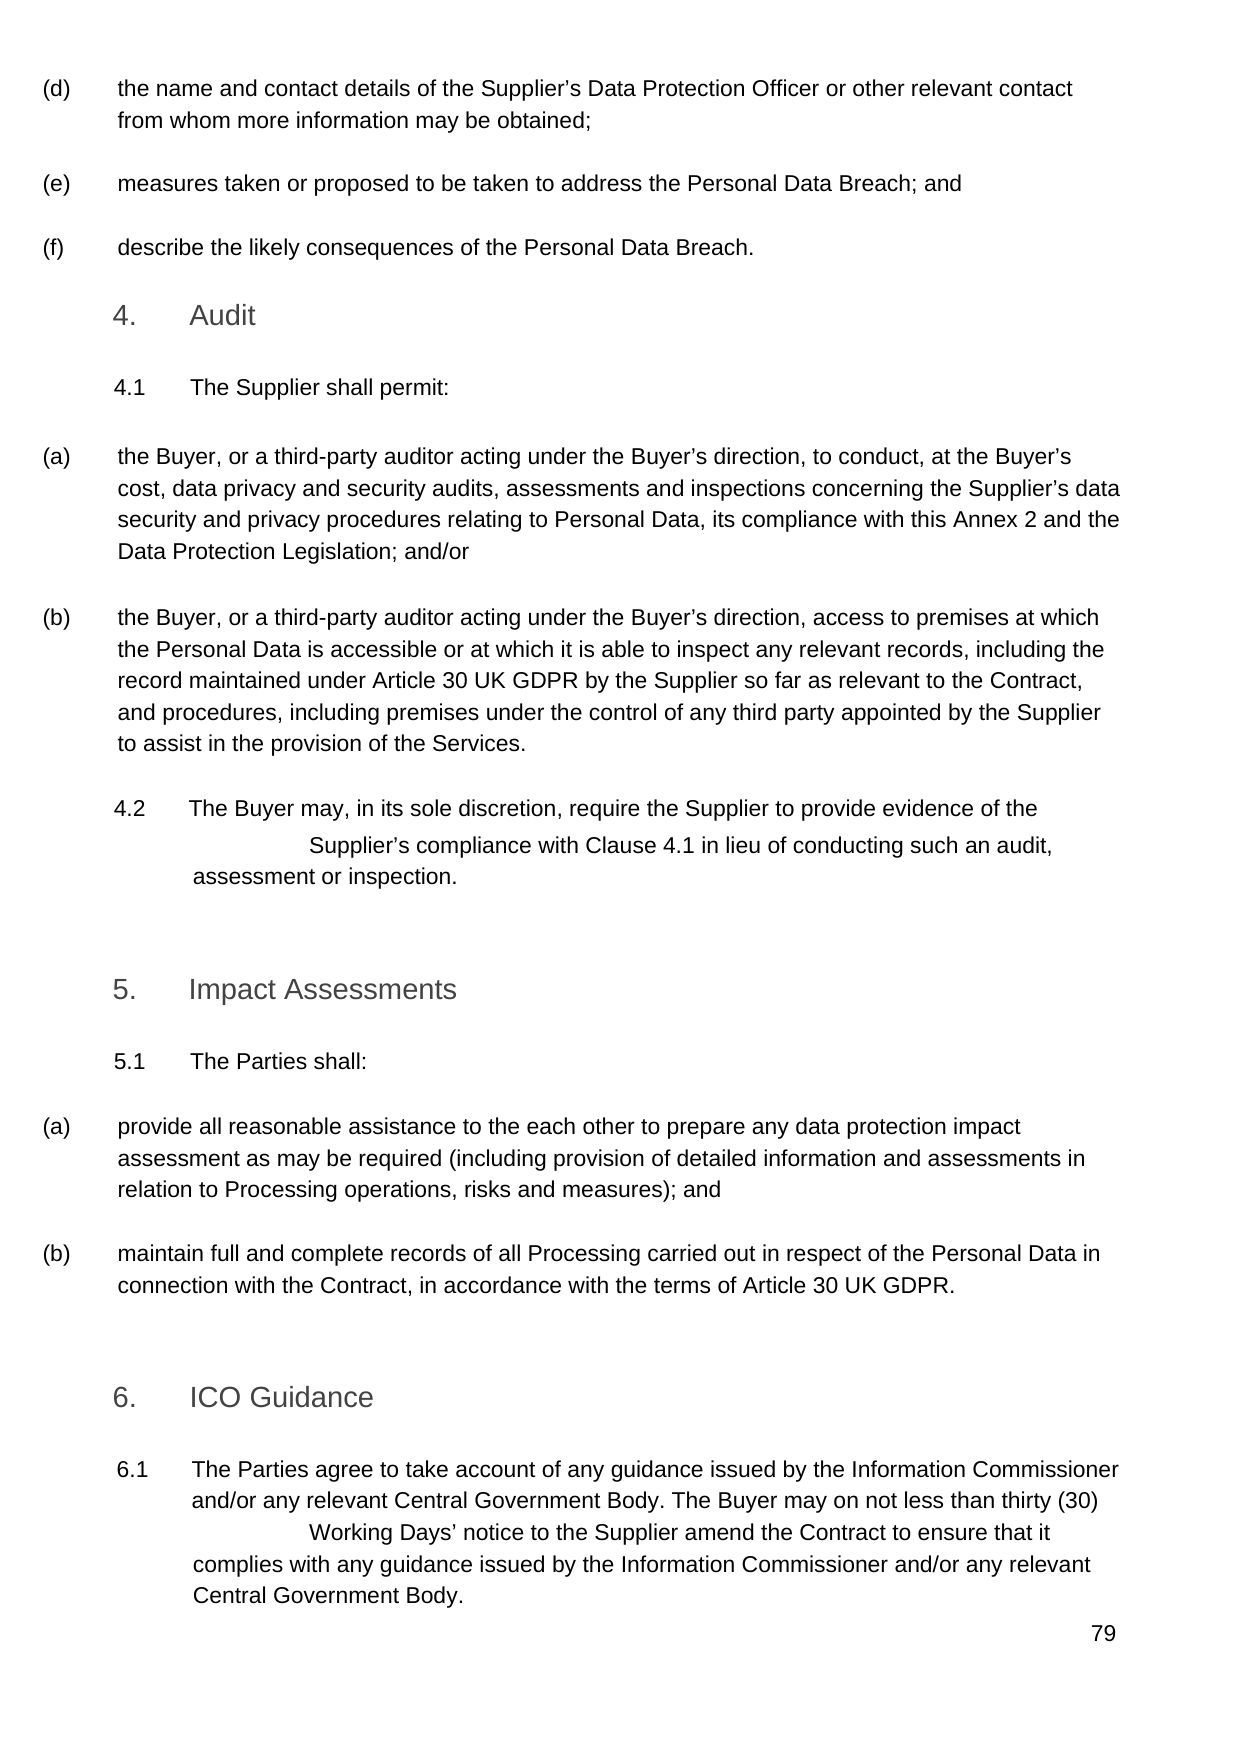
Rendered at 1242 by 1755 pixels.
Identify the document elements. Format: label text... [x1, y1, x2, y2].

list provide all reasonable assistance to the each other to prepare any data protection impact assessment as may be required (including provision of detailed information and assessments in relation to Processing operations, risks and measures); and [42, 1113, 1121, 1203]
subtitle 6. ICO Guidance [0, 1380, 1122, 1414]
text Supplier’s compliance with Clause 4.1 in lieu of conducting such an audit, assessment or inspection. [193, 832, 1121, 889]
subtitle 5. Impact Assessments [0, 972, 1122, 1006]
list the name and contact details of the Supplier’s Data Protection Officer or other relevant contact from whom more information may be obtained; [42, 75, 1121, 133]
list the Buyer, or a third-party auditor acting under the Buyer’s direction, to conduct, at the Buyer’s cost, data privacy and security audits, assessments and inspections concerning the Supplier’s data security and privacy procedures relating to Personal Data, its compliance with this Annex 2 and the Data Protection Legislation; and/or [42, 443, 1121, 564]
text 5.1 The Parties shall: [0, 1047, 1122, 1075]
list describe the likely consequences of the Personal Data Breach. [42, 234, 1121, 261]
text Working Days’ notice to the Supplier amend the Contract to ensure that it complies with any guidance issued by the Information Commissioner and/or any relevant Central Government Body. [193, 1519, 1121, 1608]
text 6.1 The Parties agree to take account of any guidance issued by the Information Commissioner and/or any relevant Central Government Body. The Buyer may on not less than thirty (30) [116, 1456, 1121, 1514]
text 4.2 The Buyer may, in its sole discretion, require the Supplier to provide evidence of the [0, 794, 1122, 822]
text 4.1 The Supplier shall permit: [0, 373, 1122, 401]
list maintain full and complete records of all Processing carried out in respect of the Personal Data in connection with the Contract, in accordance with the terms of Article 30 UK GDPR. [42, 1240, 1121, 1298]
subtitle 4. Audit [0, 298, 1122, 332]
list measures taken or proposed to be taken to address the Personal Data Breach; and [42, 170, 1121, 197]
list the Buyer, or a third-party auditor acting under the Buyer’s direction, access to premises at which the Personal Data is accessible or at which it is able to inspect any relevant records, including the record maintained under Article 30 UK GDPR by the Supplier so far as relevant to the Contract, and procedures, including premises under the control of any third party appointed by the Supplier to assist in the provision of the Services. [42, 604, 1121, 757]
